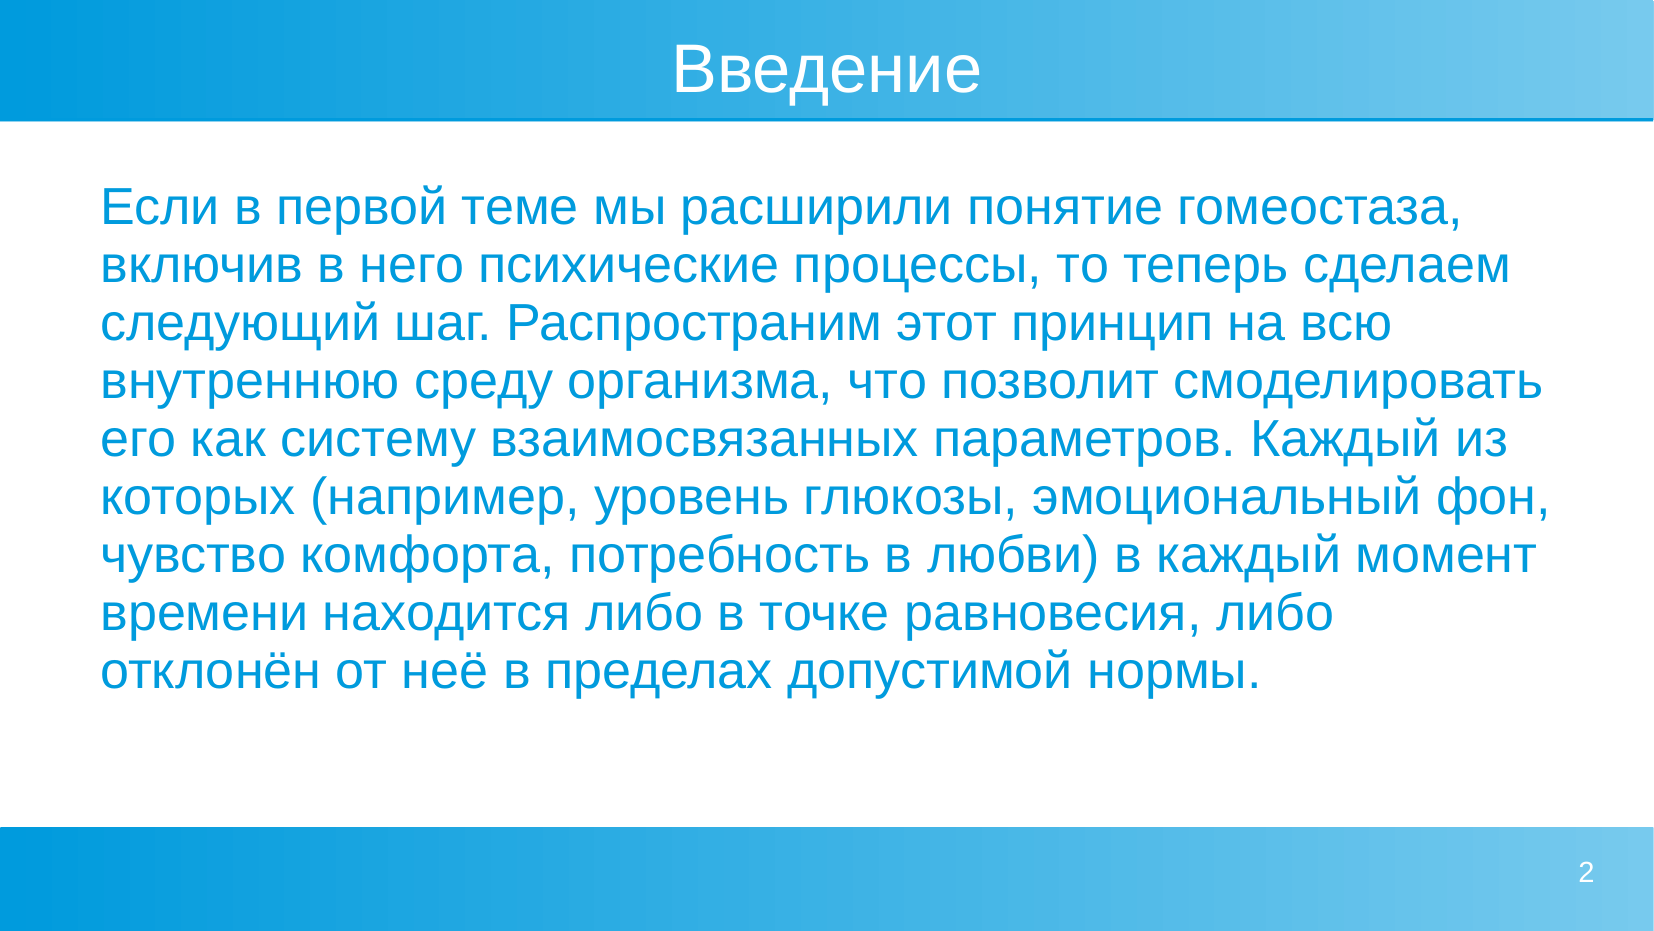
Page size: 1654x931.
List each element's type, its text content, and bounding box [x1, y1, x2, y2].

title Введение [59, 29, 1595, 108]
list Если в первой теме мы расширили понятие гомеостаза, включив в него психические процессы, то теперь сделаем следующий шаг. Распространим этот принцип на всю внутреннюю среду организма, что позволит смоделировать его как систему взаимосвязанных параметров. Каждый из которых (например, уровень глюкозы, эмоциональный фон, чувство комфорта, потребность в любви) в каждый момент времени находится либо в точке равновесия, либо отклонён от неё в пределах допустимой нормы. [29, 177, 1565, 768]
